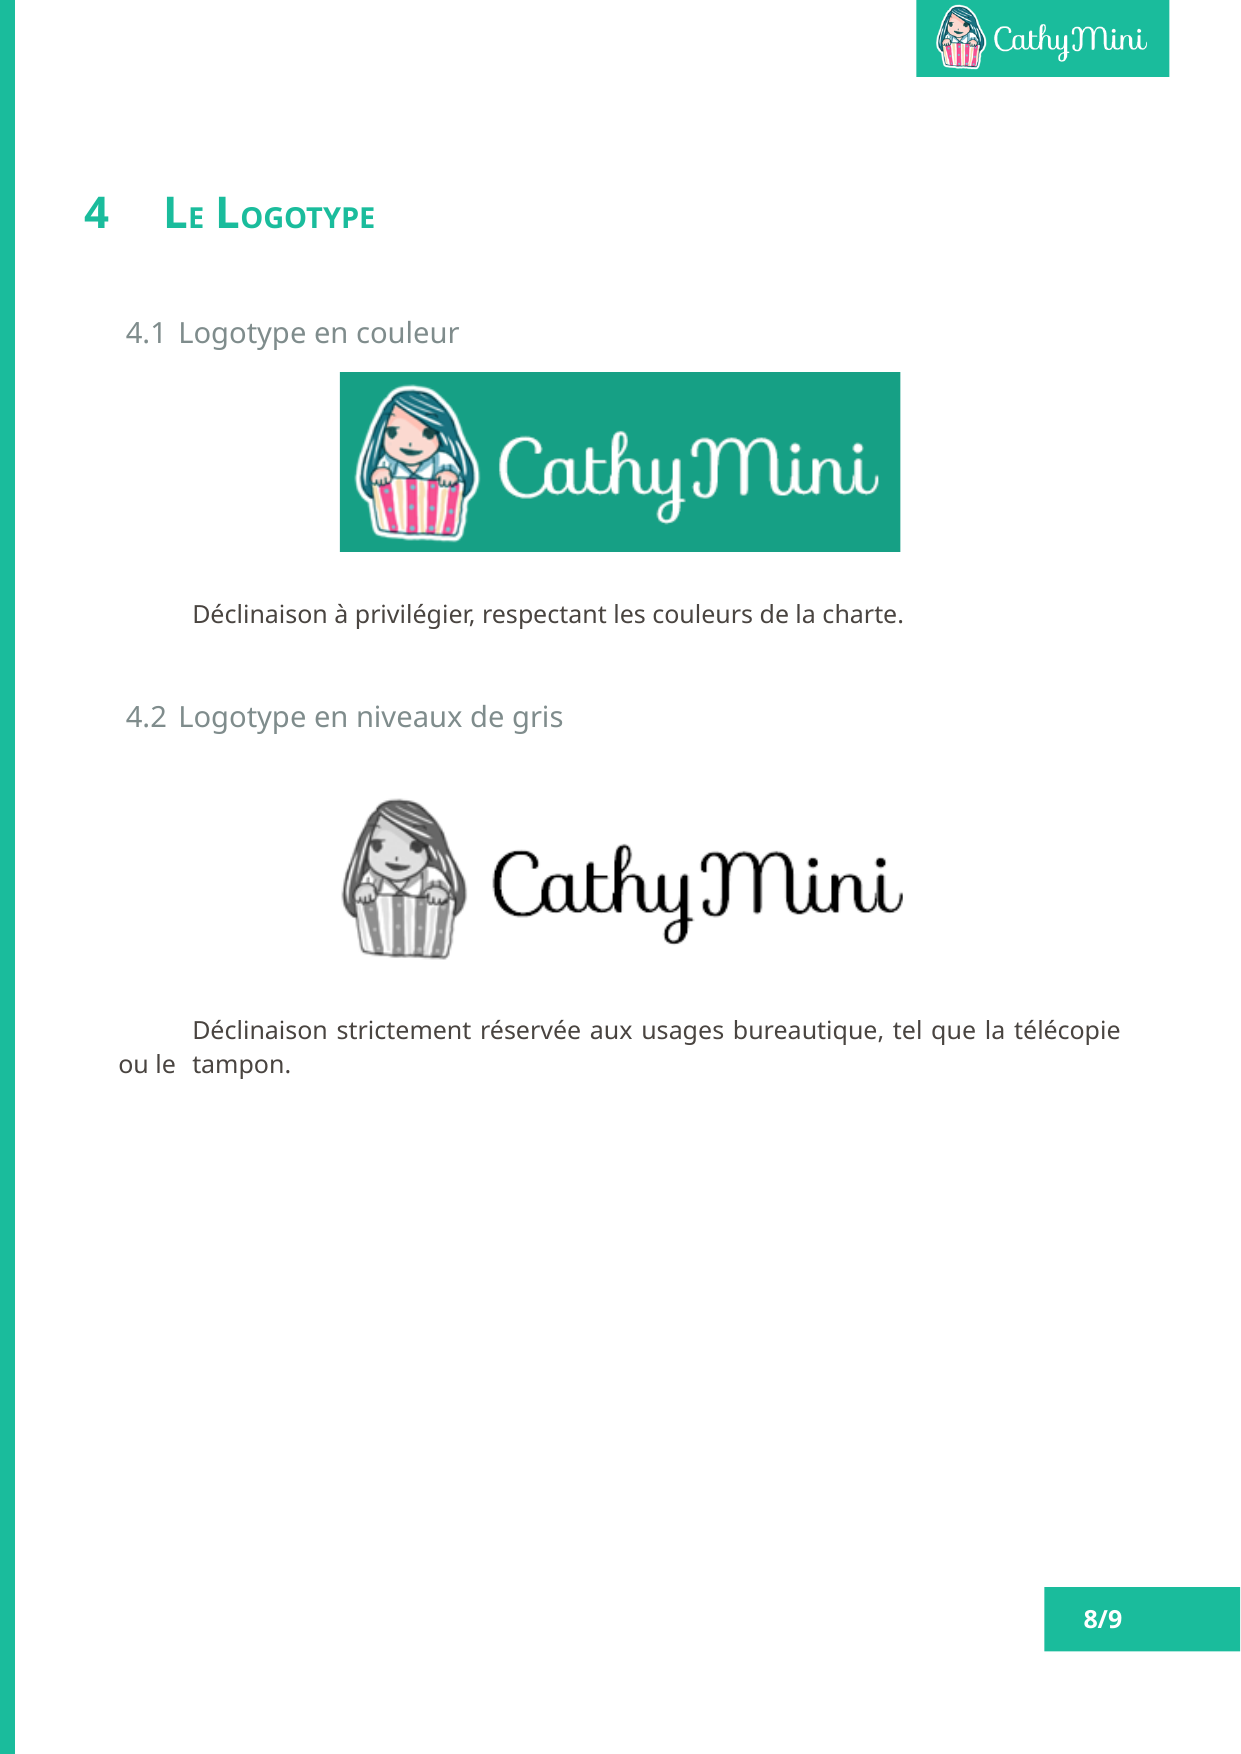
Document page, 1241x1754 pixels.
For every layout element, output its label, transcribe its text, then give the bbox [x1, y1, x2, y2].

picture [929, 0, 1156, 73]
text Déclinaison à privilégier, respectant les couleurs de la charte. [118, 597, 1122, 631]
subtitle Logotype en niveaux de gris [118, 696, 1122, 736]
subtitle Le Logotype [73, 182, 1122, 241]
subtitle Logotype en couleur [118, 312, 1122, 352]
text Déclinaison strictement réservée aux usages bureautique, tel que la télécopie ou le tampon. [118, 1012, 1122, 1081]
